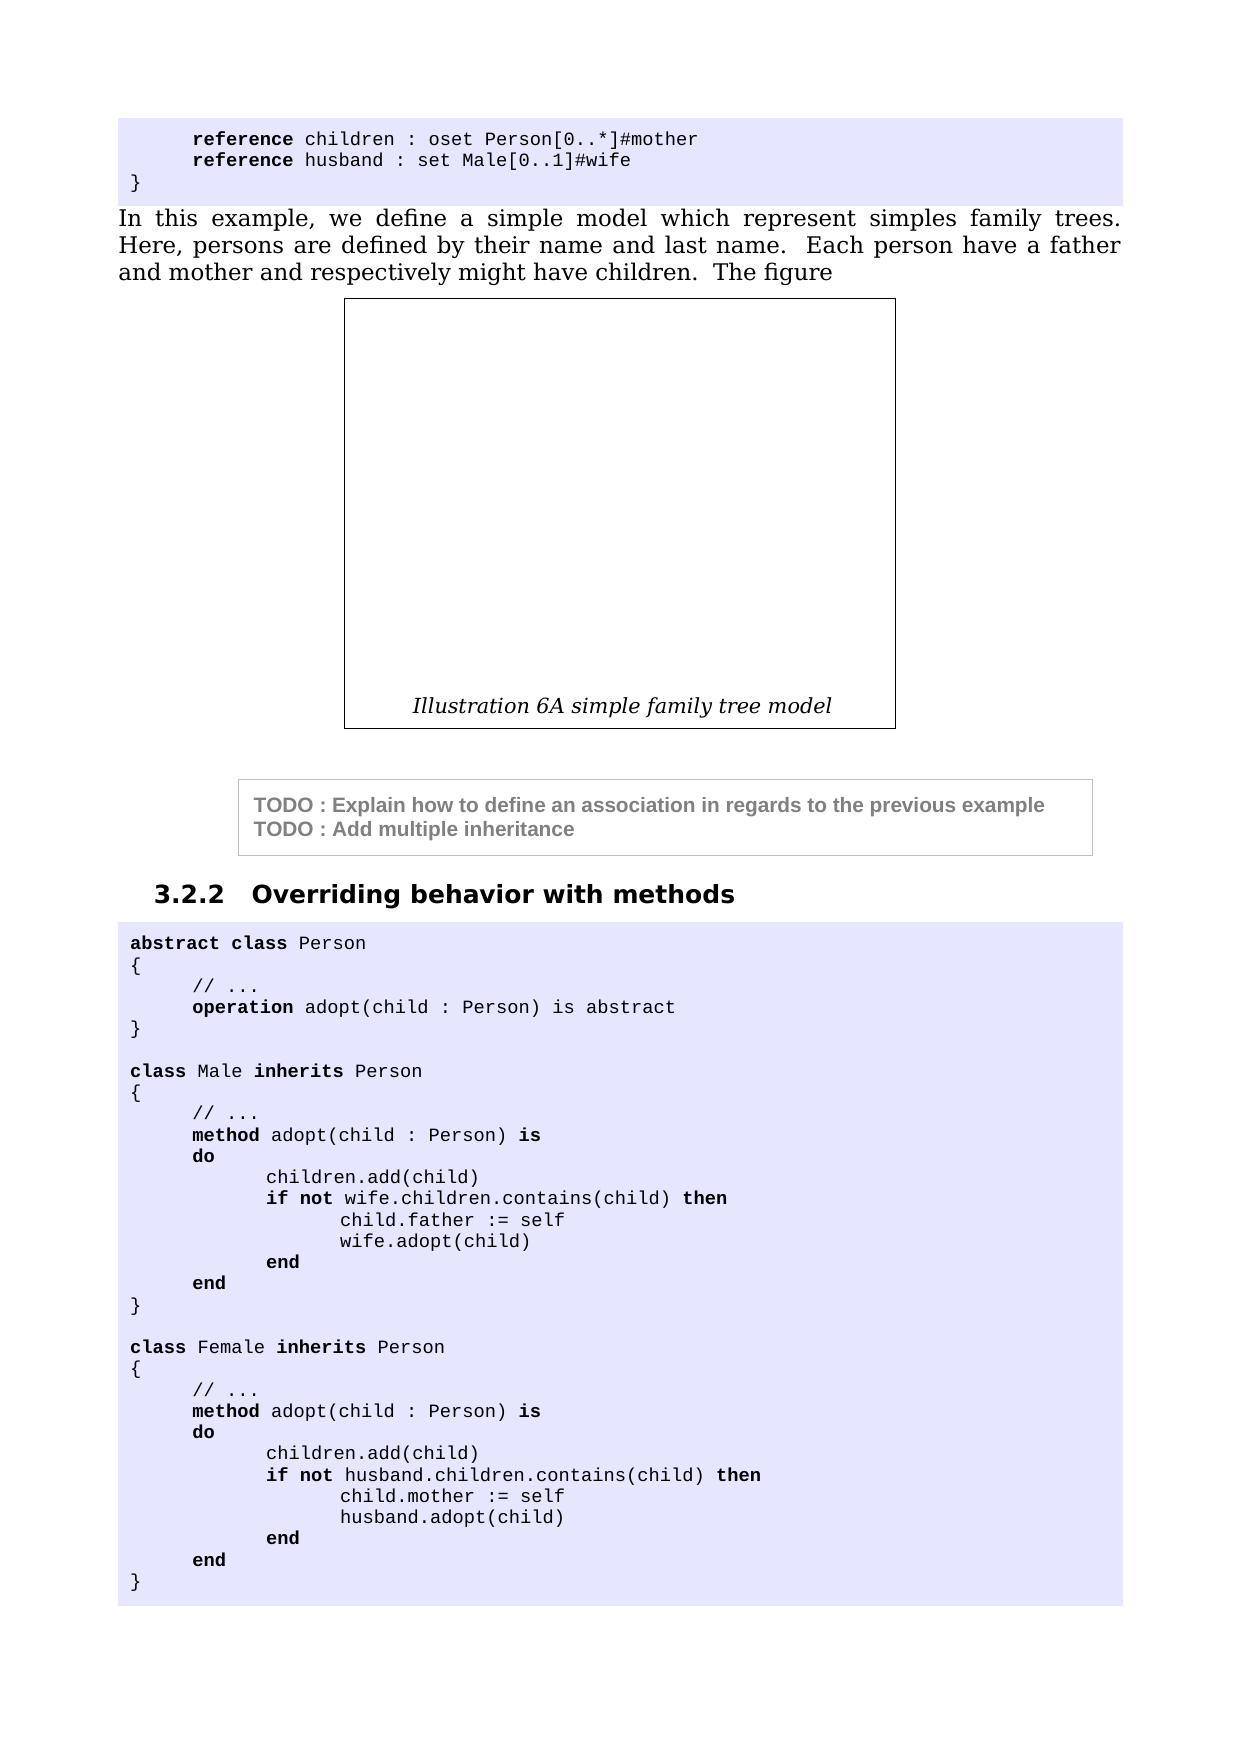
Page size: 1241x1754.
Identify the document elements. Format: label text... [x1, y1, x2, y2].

text In this example, we define a simple model which represent simples family trees. Here, persons are defined by their name and last name. Each person have a father and mother and respectively might have children. The figure [118, 206, 1122, 286]
text TODO : Explain how to define an association in regards to the previous example TODO : Add multiple inheritance [239, 780, 1092, 855]
subtitle Overriding behavior with methods [153, 881, 1122, 910]
text Illustration 6A simple family tree model [371, 307, 851, 719]
list reference children : oset Person[0..*]#mother reference husband : set Male[0..1]#wife } [119, 119, 1122, 205]
list abstract class Person { // ... operation adopt(child : Person) is abstract } class Male inherits Person { // ... method adopt(child : Person) is do children.add(child) if not wife.children.contains(child) then child.father := self wife.adopt(child) end end } class Female inherits Person { // ... method adopt(child : Person) is do children.add(child) if not husband.children.contains(child) then child.mother := self husband.adopt(child) end end } [119, 924, 1122, 1605]
